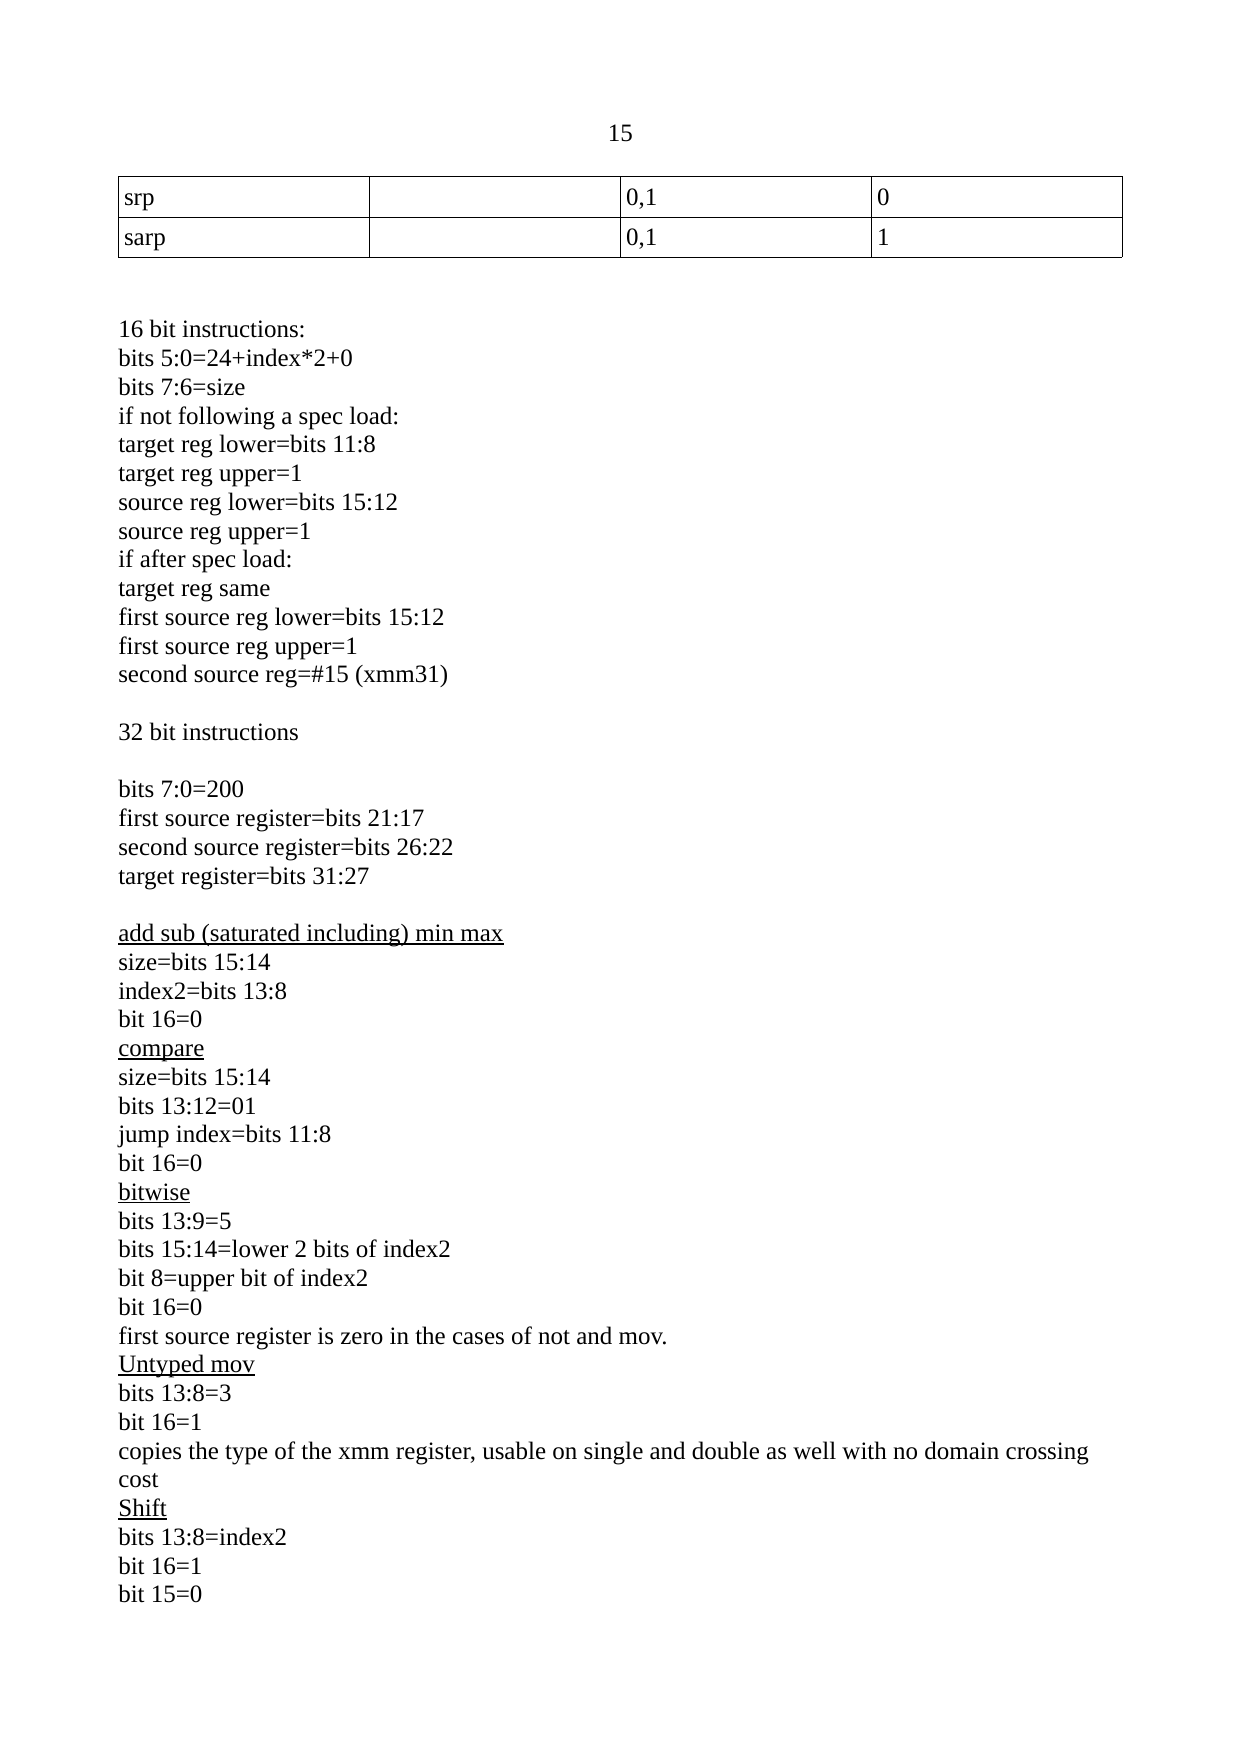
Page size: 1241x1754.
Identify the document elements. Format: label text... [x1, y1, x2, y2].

text source reg lower=bits 15:12 [118, 487, 1122, 516]
text bit 16=1 [118, 1551, 1122, 1579]
text target register=bits 31:27 [118, 861, 1122, 889]
table_cell [370, 218, 620, 257]
table_cell 0,1 [621, 177, 871, 217]
text second source reg=#15 (xmm31) [118, 659, 1122, 688]
table_cell srp [119, 177, 369, 217]
text target reg lower=bits 11:8 [118, 429, 1122, 458]
text copies the type of the xmm register, usable on single and double as well with no domain crossing cost [118, 1436, 1122, 1493]
text bit 16=0 [118, 1292, 1122, 1321]
text compare [118, 1033, 1122, 1062]
table_cell [370, 177, 620, 217]
text bit 16=0 [118, 1004, 1122, 1033]
text 16 bit instructions: [118, 314, 1122, 343]
text bits 7:0=200 [118, 774, 1122, 803]
text bit 8=upper bit of index2 [118, 1263, 1122, 1292]
text second source register=bits 26:22 [118, 832, 1122, 861]
text index2=bits 13:8 [118, 976, 1122, 1004]
text bit 15=0 [118, 1579, 1122, 1608]
table_cell 0,1 [621, 218, 871, 257]
text bit 16=1 [118, 1407, 1122, 1436]
text size=bits 15:14 [118, 1062, 1122, 1091]
table_cell 1 [872, 218, 1122, 257]
text bits 13:8=index2 [118, 1522, 1122, 1551]
text 32 bit instructions [118, 717, 1122, 746]
text source reg upper=1 [118, 516, 1122, 544]
text bits 15:14=lower 2 bits of index2 [118, 1234, 1122, 1263]
text jump index=bits 11:8 [118, 1119, 1122, 1148]
text first source reg lower=bits 15:12 [118, 602, 1122, 631]
text first source reg upper=1 [118, 631, 1122, 659]
table_cell sarp [119, 218, 369, 257]
table_cell 0 [872, 177, 1122, 217]
text target reg same [118, 573, 1122, 602]
text Untyped mov [118, 1349, 1122, 1378]
text add sub (saturated including) min max [118, 918, 1122, 947]
text first source register is zero in the cases of not and mov. [118, 1321, 1122, 1349]
text Shift [118, 1493, 1122, 1522]
text size=bits 15:14 [118, 947, 1122, 976]
text target reg upper=1 [118, 458, 1122, 487]
text bits 7:6=size [118, 372, 1122, 401]
text bits 13:12=01 [118, 1091, 1122, 1119]
text bits 5:0=24+index*2+0 [118, 343, 1122, 372]
text first source register=bits 21:17 [118, 803, 1122, 832]
text if not following a spec load: [118, 401, 1122, 429]
text bit 16=0 [118, 1148, 1122, 1177]
text bits 13:8=3 [118, 1378, 1122, 1407]
text bits 13:9=5 [118, 1206, 1122, 1234]
text if after spec load: [118, 544, 1122, 573]
text bitwise [118, 1177, 1122, 1206]
